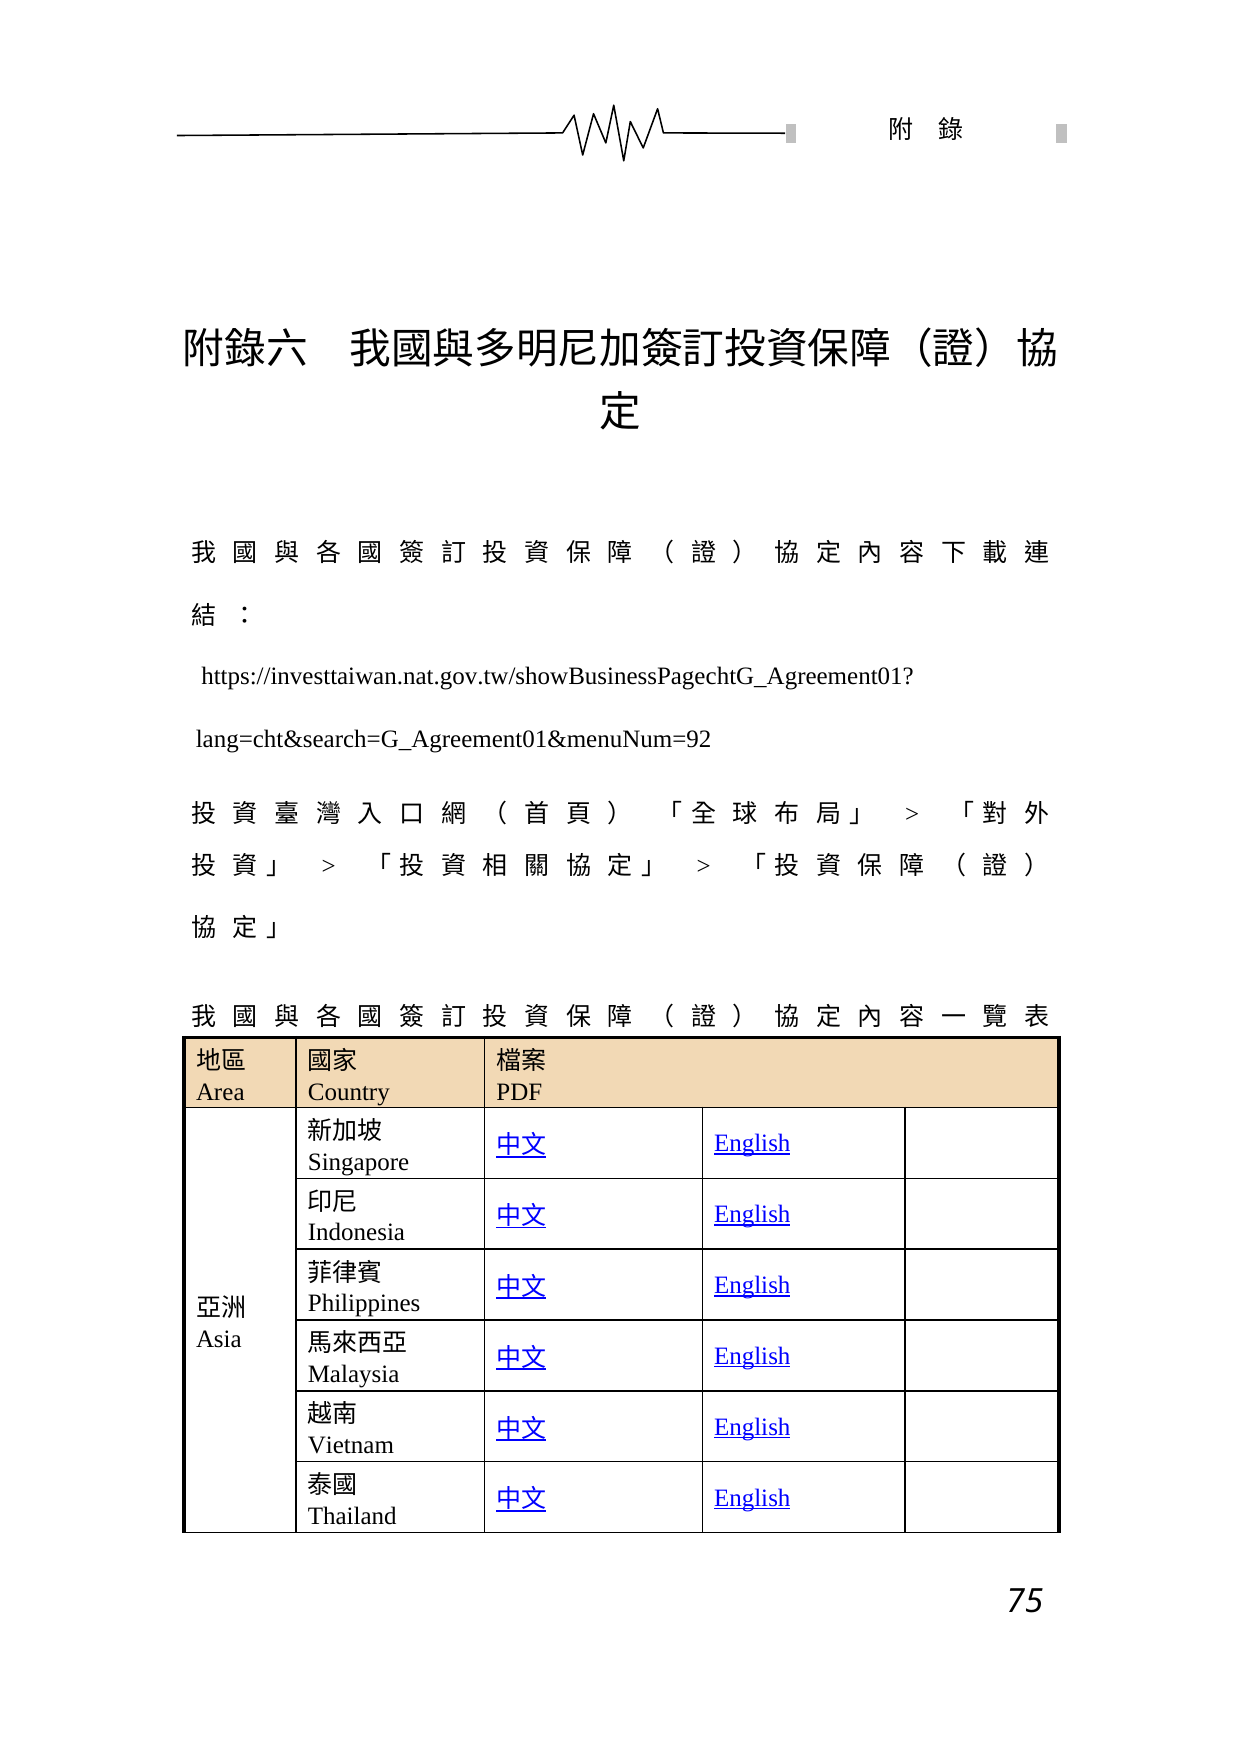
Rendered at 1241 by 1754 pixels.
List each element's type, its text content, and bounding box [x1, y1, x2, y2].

table_cell 亞洲 Asia [186, 1108, 295, 1532]
table_cell [906, 1250, 1057, 1319]
text https://investtaiwan.nat.gov.tw/showBusinessPagechtG_Agreement01?lang=cht&search=G_Agreement01&menuNum=92 [183, 634, 1058, 759]
table_cell 新加坡 Singapore [297, 1108, 484, 1177]
table_cell 泰國 Thailand [297, 1462, 484, 1532]
table_cell 印尼 Indonesia [297, 1179, 484, 1248]
text 我國與各國簽訂投資保障（證）協定內容一覽表 [183, 973, 1058, 1036]
table_cell 中文 [485, 1250, 702, 1319]
text 投資臺灣入口網（首頁）「全球布局」>「對外投資」>「投資相關協定」>「投資保障（證）協定」 [183, 759, 1058, 947]
table_header 檔案 PDF [485, 1039, 1057, 1107]
table_cell [906, 1108, 1057, 1177]
table_header 國家 Country [297, 1039, 484, 1107]
table_cell 中文 [485, 1392, 702, 1461]
table_cell 越南 Vietnam [297, 1392, 484, 1461]
table_cell [906, 1179, 1057, 1248]
table_cell [906, 1462, 1057, 1532]
table_cell 中文 [485, 1108, 702, 1177]
table_cell [906, 1392, 1057, 1461]
table_cell 菲律賓 Philippines [297, 1250, 484, 1319]
table_cell 中文 [485, 1179, 702, 1248]
table_cell [906, 1321, 1057, 1390]
table_cell English [703, 1392, 904, 1461]
table_cell English [703, 1250, 904, 1319]
table_cell English [703, 1179, 904, 1248]
table_cell 中文 [485, 1462, 702, 1532]
text 附錄六 我國與多明尼加簽訂投資保障（證）協定 [183, 304, 1058, 429]
table_cell English [703, 1108, 904, 1177]
table_cell 馬來西亞 Malaysia [297, 1321, 484, 1390]
table_header 地區 Area [186, 1039, 295, 1107]
table_cell 中文 [485, 1321, 702, 1390]
text 我國與各國簽訂投資保障（證）協定內容下載連結： [183, 509, 1058, 634]
table_cell English [703, 1462, 904, 1532]
table_cell English [703, 1321, 904, 1390]
